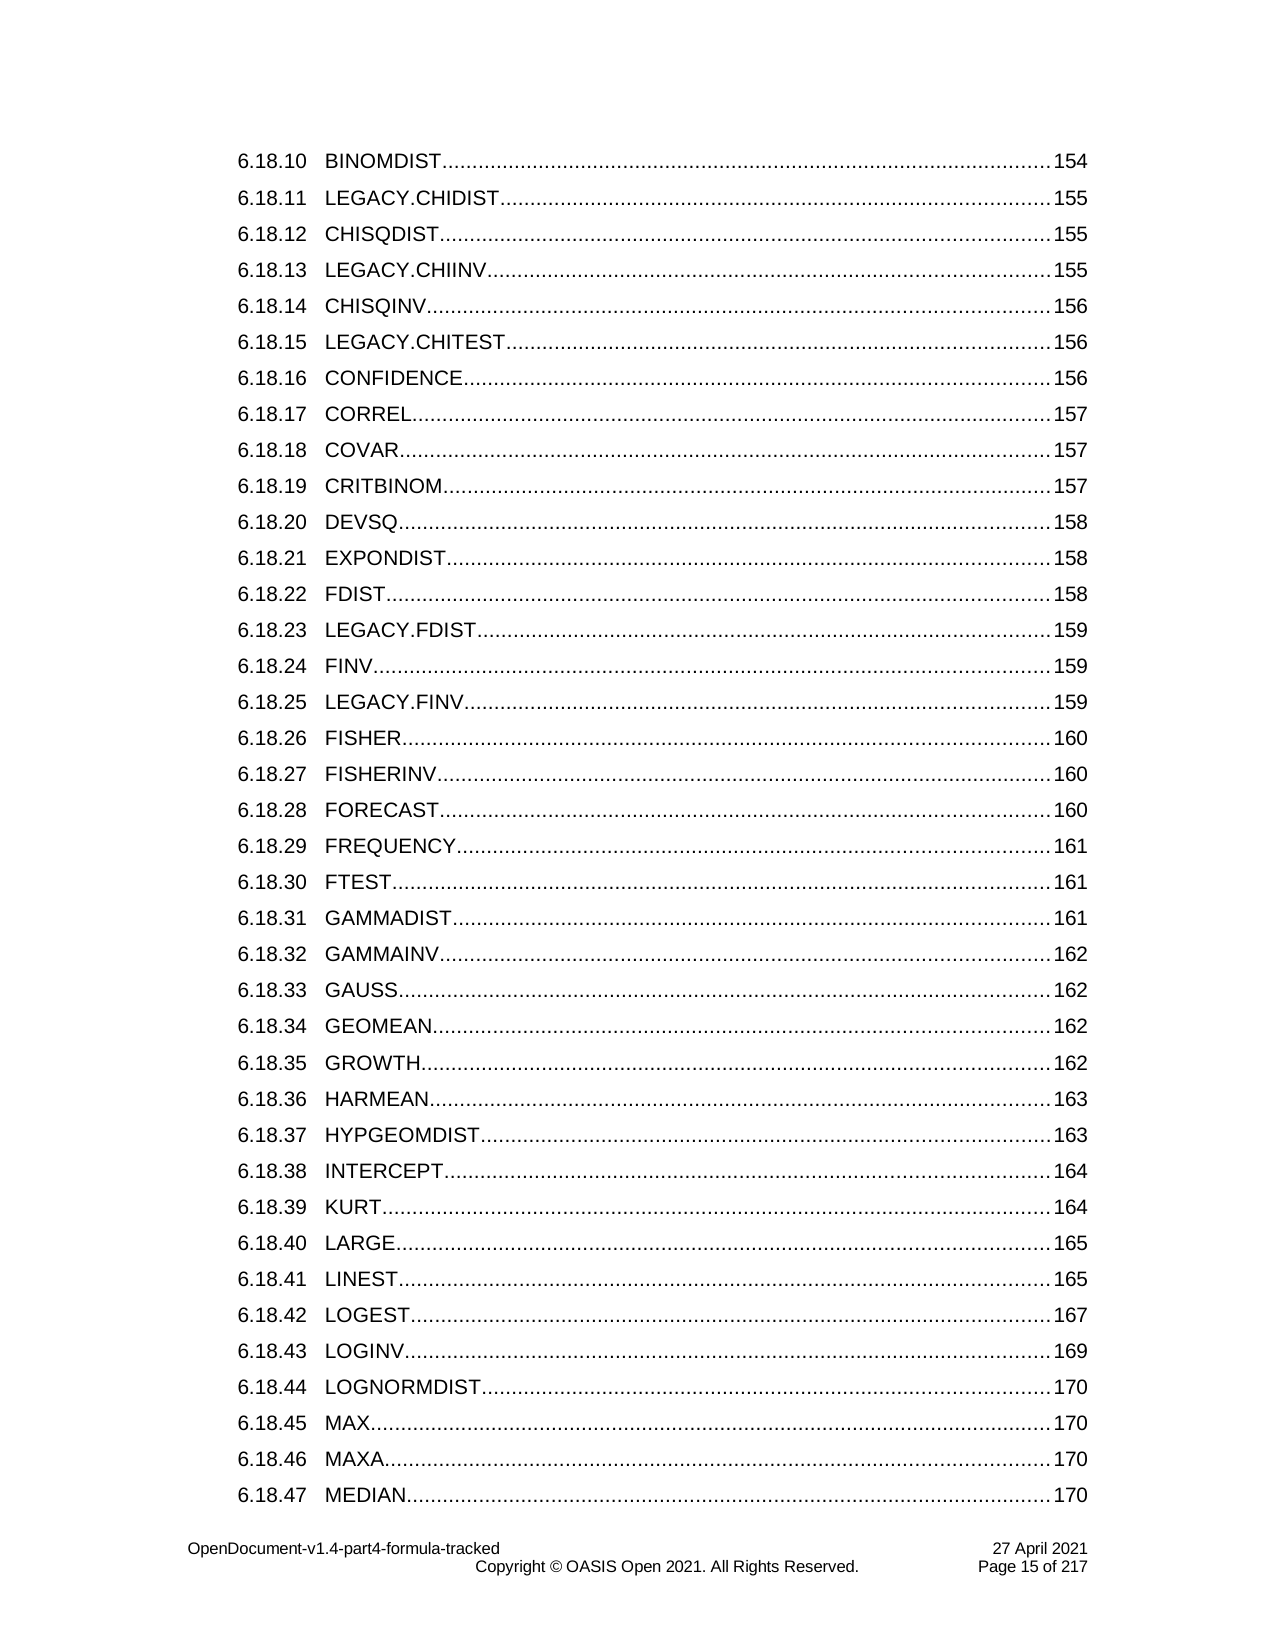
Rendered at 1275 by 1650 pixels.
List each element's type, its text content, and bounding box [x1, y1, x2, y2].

text 6.18.10 BINOMDIST 154 [237, 150, 1088, 173]
text 6.18.11 LEGACY.CHIDIST 155 [237, 186, 1088, 209]
text 6.18.18 COVAR 157 [237, 438, 1088, 462]
text 6.18.33 GAUSS 162 [237, 979, 1088, 1002]
text 6.18.15 LEGACY.CHITEST 156 [237, 330, 1088, 354]
text 6.18.27 FISHERINV 160 [237, 763, 1088, 786]
text 6.18.43 LOGINV 169 [237, 1339, 1088, 1363]
text 6.18.30 FTEST 161 [237, 871, 1088, 894]
text 6.18.26 FISHER 160 [237, 727, 1088, 750]
text 6.18.12 CHISQDIST 155 [237, 222, 1088, 246]
text 6.18.32 GAMMAINV 162 [237, 943, 1088, 966]
text 6.18.20 DEVSQ 158 [237, 510, 1088, 534]
text 6.18.42 LOGEST 167 [237, 1303, 1088, 1327]
text 6.18.22 FDIST 158 [237, 582, 1088, 606]
text 6.18.38 INTERCEPT 164 [237, 1159, 1088, 1183]
text 6.18.17 CORREL 157 [237, 402, 1088, 426]
text 6.18.36 HARMEAN 163 [237, 1087, 1088, 1111]
text 6.18.19 CRITBINOM 157 [237, 474, 1088, 498]
text 6.18.21 EXPONDIST 158 [237, 546, 1088, 570]
text 6.18.41 LINEST 165 [237, 1267, 1088, 1291]
text 6.18.24 FINV 159 [237, 654, 1088, 678]
text 6.18.35 GROWTH 162 [237, 1051, 1088, 1074]
text 6.18.46 MAXA 170 [237, 1447, 1088, 1471]
text 6.18.23 LEGACY.FDIST 159 [237, 618, 1088, 642]
text 6.18.29 FREQUENCY 161 [237, 835, 1088, 858]
text 6.18.37 HYPGEOMDIST 163 [237, 1123, 1088, 1147]
text 6.18.28 FORECAST 160 [237, 799, 1088, 822]
text 6.18.14 CHISQINV 156 [237, 294, 1088, 318]
text 6.18.45 MAX 170 [237, 1411, 1088, 1435]
text 6.18.31 GAMMADIST 161 [237, 907, 1088, 930]
text 6.18.34 GEOMEAN 162 [237, 1015, 1088, 1038]
text 6.18.47 MEDIAN 170 [237, 1483, 1088, 1507]
text 6.18.39 KURT 164 [237, 1195, 1088, 1219]
text 6.18.25 LEGACY.FINV 159 [237, 691, 1088, 714]
text 6.18.16 CONFIDENCE 156 [237, 366, 1088, 390]
text 6.18.13 LEGACY.CHIINV 155 [237, 258, 1088, 282]
text 6.18.44 LOGNORMDIST 170 [237, 1375, 1088, 1399]
text 6.18.40 LARGE 165 [237, 1231, 1088, 1255]
